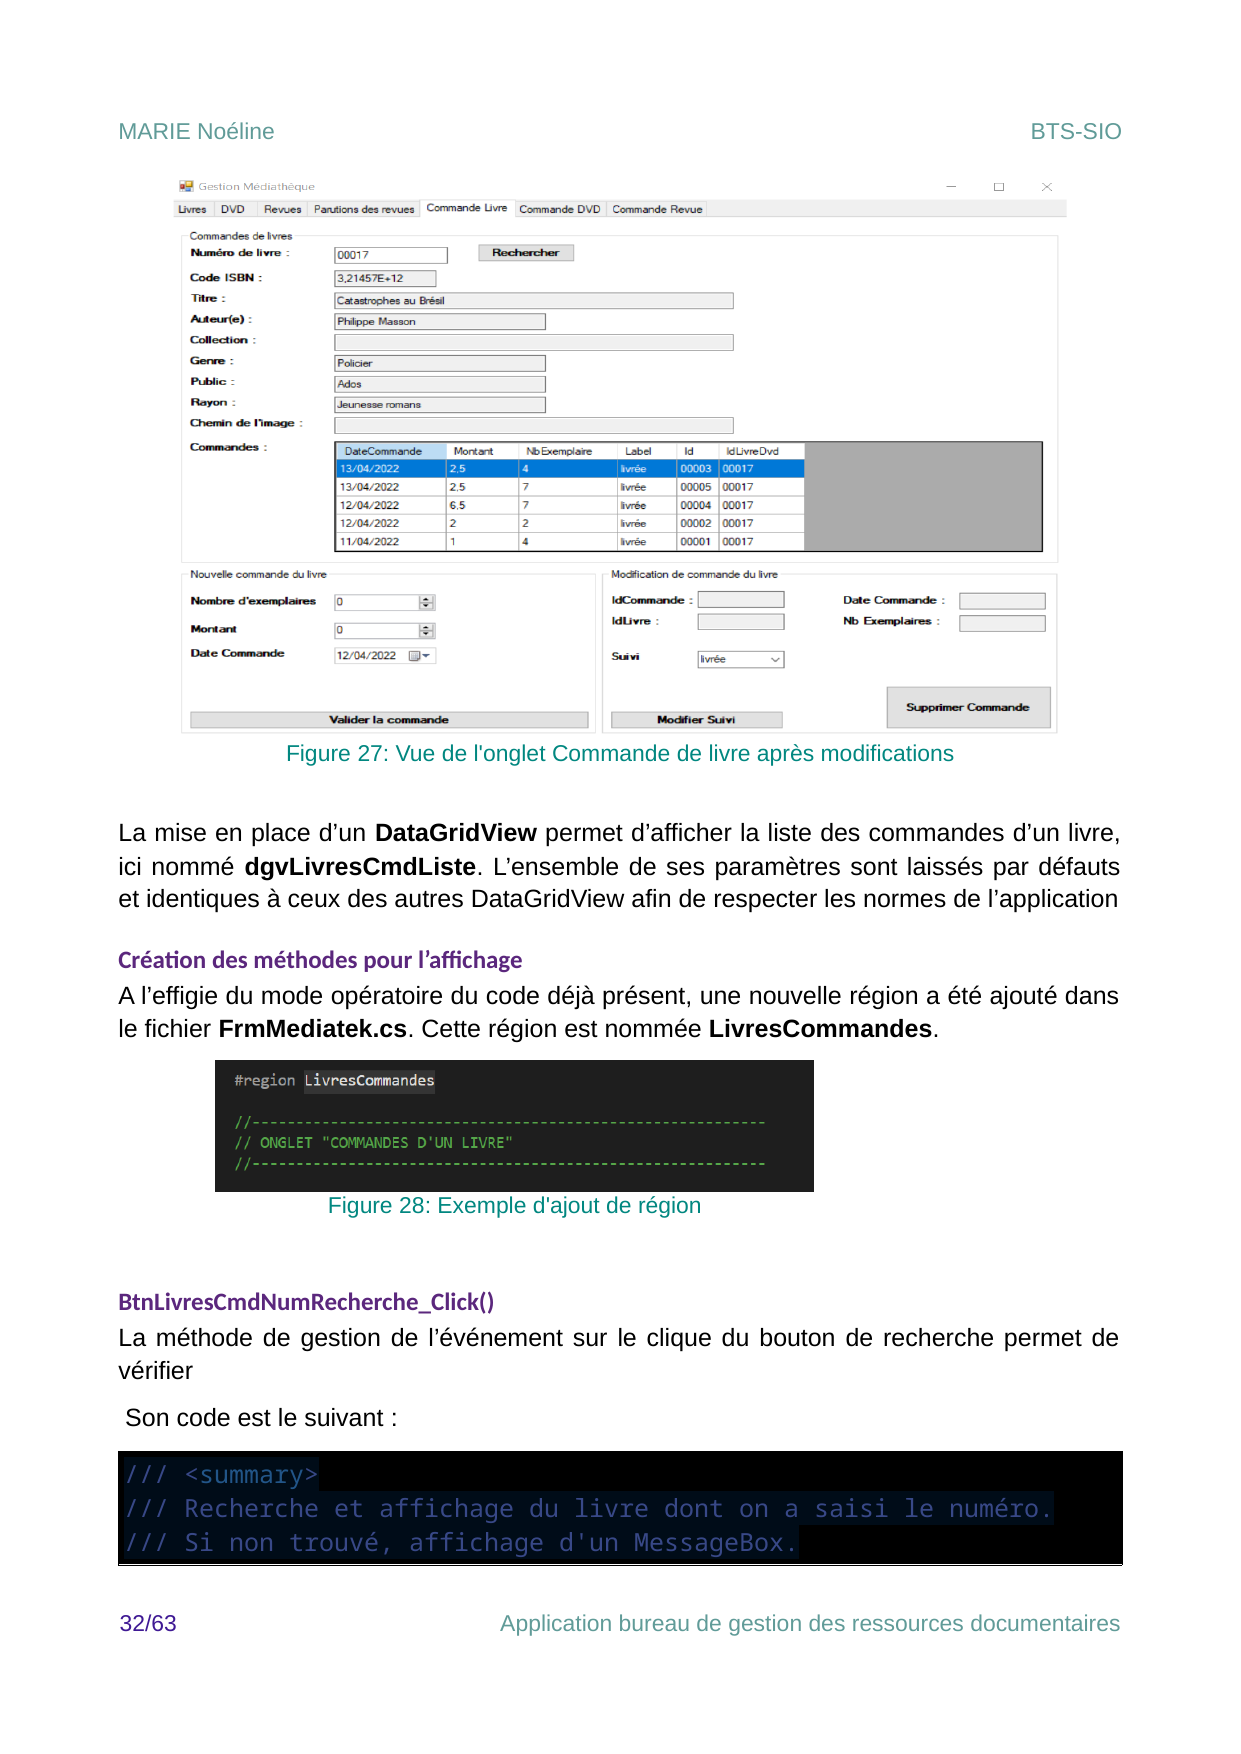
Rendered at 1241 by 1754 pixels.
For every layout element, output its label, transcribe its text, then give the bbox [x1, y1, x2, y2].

text La mise en place d’un DataGridView permet d’afficher la liste des commandes d’un livre, ici nommé dgvLivresCmdListe. L’ensemble de ses paramètres sont laissés par défauts et identiques à ceux des autres DataGridView afin de respecter les normes de l’application [118, 818, 1122, 913]
text Figure 28: Exemple d'ajout de région [215, 1192, 814, 1218]
text Figure 27: Vue de l'onglet Commande de livre après modifications [118, 741, 1122, 767]
text Son code est le suivant : [118, 1403, 1122, 1432]
picture [215, 1060, 814, 1192]
text A l’effigie du mode opératoire du code déjà présent, une nouvelle région a été ajouté dans le fichier FrmMediatek.cs. Cette région est nommée LivresCommandes. [118, 981, 1122, 1043]
subtitle Création des méthodes pour l’affichage [118, 944, 1122, 975]
subtitle BtnLivresCmdNumRecherche_Click() [118, 1286, 1122, 1316]
picture [173, 174, 1067, 741]
table_header /// <summary> /// Recherche et affichage du livre dont on a saisi le numéro. /// Si non trouvé, affichage d'un MessageBox. [119, 1452, 1122, 1564]
text La méthode de gestion de l’événement sur le clique du bouton de recherche permet de vérifier [118, 1323, 1122, 1384]
